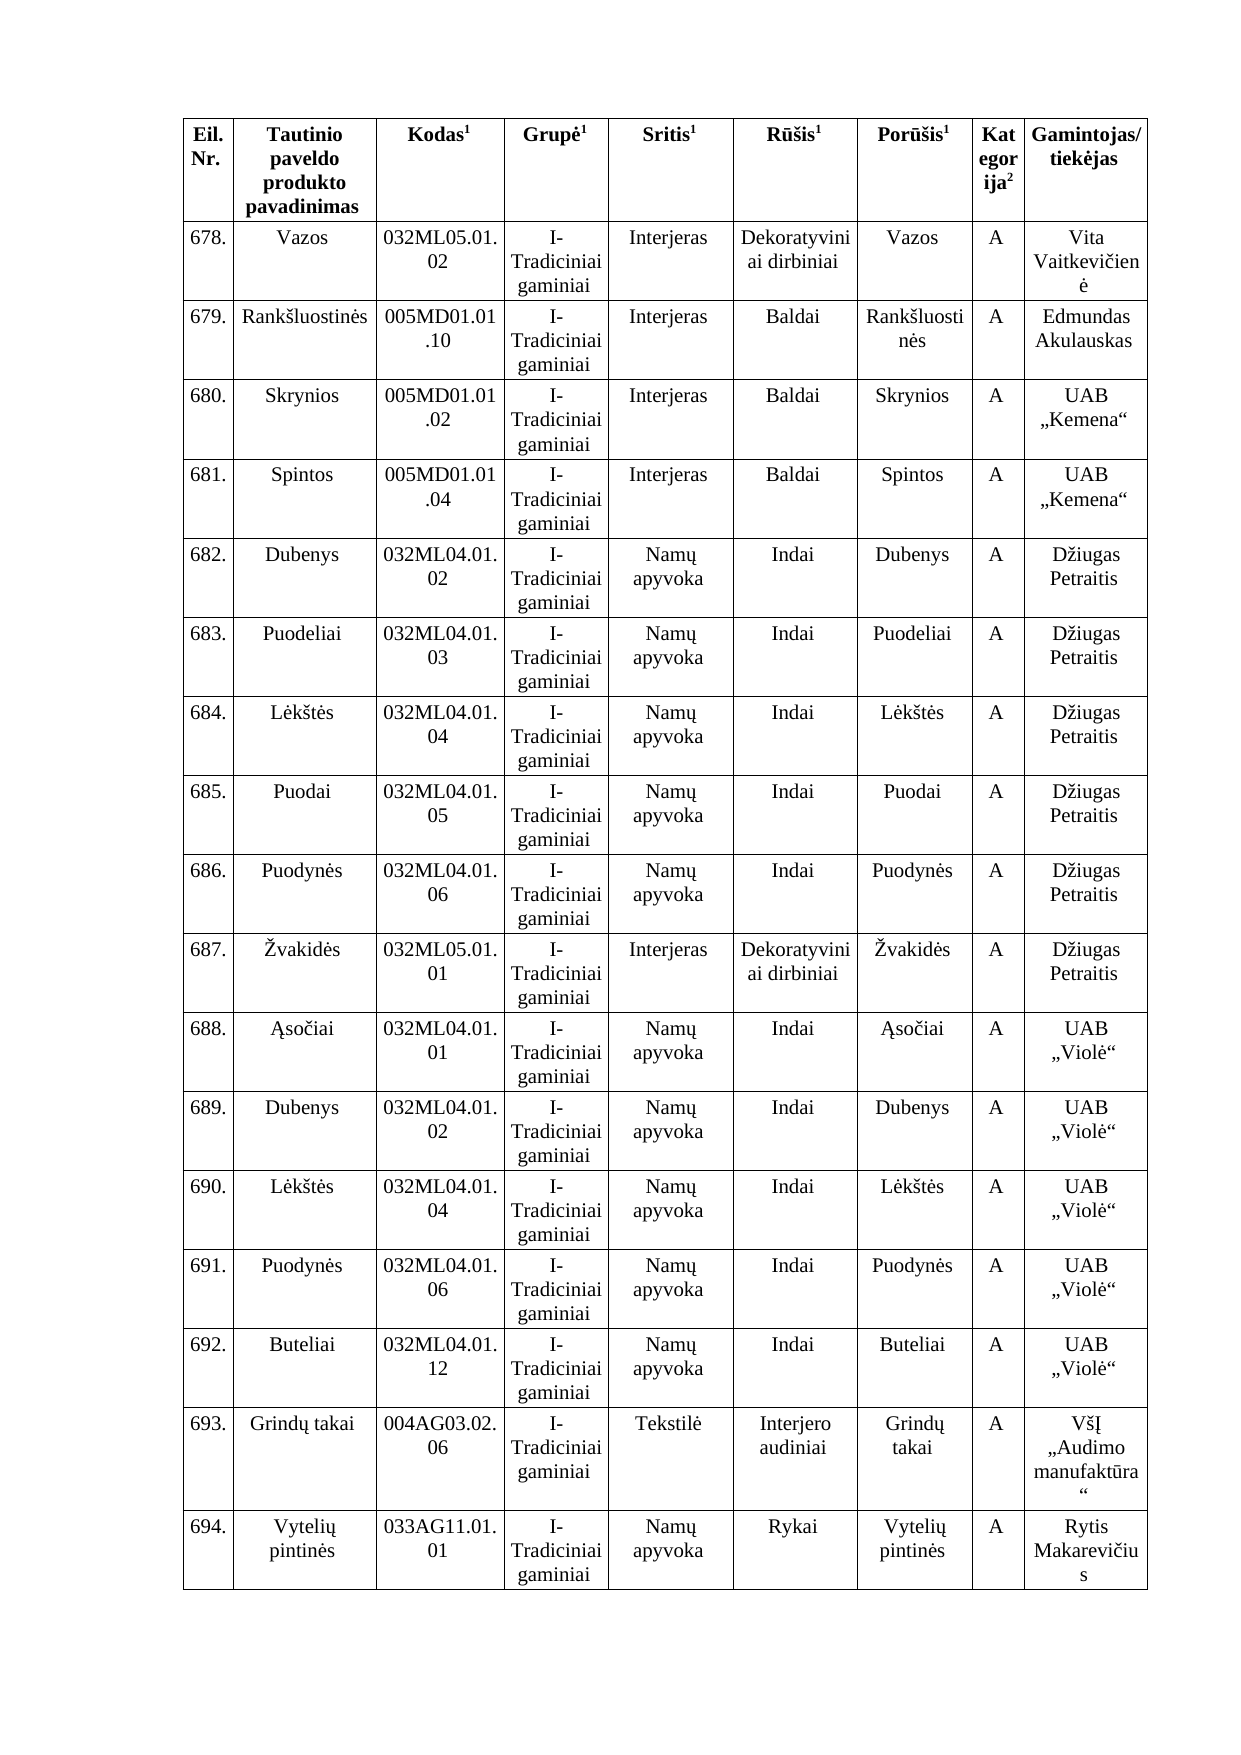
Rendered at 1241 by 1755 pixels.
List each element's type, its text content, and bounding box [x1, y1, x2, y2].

table_cell 691. [184, 1250, 233, 1328]
table_cell Buteliai [234, 1329, 376, 1407]
table_cell Vytelių pintinės [234, 1511, 376, 1589]
table_cell Indai [734, 1250, 857, 1328]
table_cell Baldai [734, 380, 857, 458]
table_cell A [973, 1329, 1024, 1407]
table_cell 032ML04.01.02 [377, 1092, 504, 1170]
table_cell 692. [184, 1329, 233, 1407]
table_cell 005MD01.01.10 [377, 301, 504, 379]
table_cell Rykai [734, 1511, 857, 1589]
table_cell 005MD01.01.02 [377, 380, 504, 458]
table_cell Puodai [234, 776, 376, 854]
table_cell Namų apyvoka [609, 618, 733, 696]
table_cell Džiugas Petraitis [1025, 697, 1147, 775]
table_cell 005MD01.01.04 [377, 460, 504, 537]
table_cell UAB „Violė“ [1025, 1092, 1147, 1170]
table_cell I-Tradiciniai gaminiai [505, 1511, 608, 1589]
table_cell Spintos [234, 460, 376, 537]
table_cell Namų apyvoka [609, 1092, 733, 1170]
table_cell I-Tradiciniai gaminiai [505, 855, 608, 933]
table_cell 680. [184, 380, 233, 458]
table_cell I-Tradiciniai gaminiai [505, 301, 608, 379]
table_cell Džiugas Petraitis [1025, 539, 1147, 617]
table_cell I-Tradiciniai gaminiai [505, 776, 608, 854]
table_cell VšĮ „Audimo manufaktūra“ [1025, 1408, 1147, 1510]
table_cell Žvakidės [858, 934, 972, 1012]
table_header Gamintojas/ tiekėjas [1025, 119, 1147, 221]
table_cell Interjeras [609, 301, 733, 379]
table_cell Lėkštės [234, 697, 376, 775]
table_cell Dubenys [858, 1092, 972, 1170]
table_cell Grindų takai [234, 1408, 376, 1510]
table_cell 688. [184, 1013, 233, 1091]
table_cell Vazos [234, 222, 376, 300]
table_cell I-Tradiciniai gaminiai [505, 1250, 608, 1328]
table_cell Interjero audiniai [734, 1408, 857, 1510]
table_cell Ąsočiai [234, 1013, 376, 1091]
table_cell Namų apyvoka [609, 697, 733, 775]
table_cell Puodynės [234, 1250, 376, 1328]
table_cell Lėkštės [858, 1171, 972, 1249]
table_cell 004AG03.02.06 [377, 1408, 504, 1510]
table_cell Baldai [734, 460, 857, 537]
table_cell Buteliai [858, 1329, 972, 1407]
table_cell A [973, 1408, 1024, 1510]
table_cell Džiugas Petraitis [1025, 776, 1147, 854]
table_cell Dekoratyviniai dirbiniai [734, 222, 857, 300]
table_cell UAB „Violė“ [1025, 1329, 1147, 1407]
table_cell I-Tradiciniai gaminiai [505, 934, 608, 1012]
table_cell A [973, 934, 1024, 1012]
table_cell 694. [184, 1511, 233, 1589]
table_cell I-Tradiciniai gaminiai [505, 460, 608, 537]
table_header Eil. Nr. [184, 119, 233, 221]
table_cell 032ML04.01.05 [377, 776, 504, 854]
table_header Kodas1 [377, 119, 504, 221]
table_cell 683. [184, 618, 233, 696]
table_cell Žvakidės [234, 934, 376, 1012]
table_cell 681. [184, 460, 233, 537]
table_cell A [973, 1013, 1024, 1091]
table_cell A [973, 855, 1024, 933]
table_cell Rytis Makarevičius [1025, 1511, 1147, 1589]
table_cell I-Tradiciniai gaminiai [505, 1329, 608, 1407]
table_cell Puodeliai [858, 618, 972, 696]
table_cell I-Tradiciniai gaminiai [505, 697, 608, 775]
table_cell Namų apyvoka [609, 1250, 733, 1328]
table_cell Lėkštės [858, 697, 972, 775]
table_cell Dubenys [234, 539, 376, 617]
table_cell Indai [734, 618, 857, 696]
table_cell A [973, 460, 1024, 537]
table_cell Interjeras [609, 934, 733, 1012]
table_cell Puodynės [858, 855, 972, 933]
table_cell I-Tradiciniai gaminiai [505, 539, 608, 617]
table_cell 687. [184, 934, 233, 1012]
table_cell Indai [734, 1329, 857, 1407]
table_cell I-Tradiciniai gaminiai [505, 1092, 608, 1170]
table_cell Vazos [858, 222, 972, 300]
table_cell Spintos [858, 460, 972, 537]
table_cell Indai [734, 1171, 857, 1249]
table_cell A [973, 1092, 1024, 1170]
table_cell Ąsočiai [858, 1013, 972, 1091]
table_cell Skrynios [234, 380, 376, 458]
table_cell A [973, 1250, 1024, 1328]
table_cell 679. [184, 301, 233, 379]
table_cell Namų apyvoka [609, 1511, 733, 1589]
table_cell Džiugas Petraitis [1025, 934, 1147, 1012]
table_header Grupė1 [505, 119, 608, 221]
table_cell A [973, 1171, 1024, 1249]
table_cell Namų apyvoka [609, 1329, 733, 1407]
table_cell Indai [734, 697, 857, 775]
table_cell Indai [734, 1092, 857, 1170]
table_cell I-Tradiciniai gaminiai [505, 222, 608, 300]
table_cell A [973, 222, 1024, 300]
table_cell Vytelių pintinės [858, 1511, 972, 1589]
table_cell Indai [734, 776, 857, 854]
table_cell Vita Vaitkevičienė [1025, 222, 1147, 300]
table_cell I-Tradiciniai gaminiai [505, 618, 608, 696]
table_cell Tekstilė [609, 1408, 733, 1510]
table_cell 686. [184, 855, 233, 933]
table_cell UAB „Violė“ [1025, 1171, 1147, 1249]
table_cell Dekoratyviniai dirbiniai [734, 934, 857, 1012]
table_header Porūšis1 [858, 119, 972, 221]
table_cell 693. [184, 1408, 233, 1510]
table_cell A [973, 697, 1024, 775]
table_cell I-Tradiciniai gaminiai [505, 380, 608, 458]
table_cell Indai [734, 855, 857, 933]
table_cell 032ML05.01.02 [377, 222, 504, 300]
table_cell UAB „Violė“ [1025, 1013, 1147, 1091]
table_header Tautinio paveldo produkto pavadinimas [234, 119, 376, 221]
table_cell A [973, 301, 1024, 379]
table_cell A [973, 380, 1024, 458]
table_cell 032ML04.01.06 [377, 855, 504, 933]
table_cell Namų apyvoka [609, 539, 733, 617]
table_cell Indai [734, 539, 857, 617]
table_cell A [973, 539, 1024, 617]
table_header Rūšis1 [734, 119, 857, 221]
table_cell Lėkštės [234, 1171, 376, 1249]
table_cell Džiugas Petraitis [1025, 618, 1147, 696]
table_cell Džiugas Petraitis [1025, 855, 1147, 933]
table_cell 032ML04.01.04 [377, 697, 504, 775]
table_cell 684. [184, 697, 233, 775]
table_cell Namų apyvoka [609, 1171, 733, 1249]
table_cell 032ML04.01.12 [377, 1329, 504, 1407]
table_cell 682. [184, 539, 233, 617]
table_cell Puodynės [858, 1250, 972, 1328]
table_cell Namų apyvoka [609, 1013, 733, 1091]
table_cell UAB „Kemena“ [1025, 380, 1147, 458]
table_cell Rankšluostinės [234, 301, 376, 379]
table_cell Interjeras [609, 222, 733, 300]
table_cell 689. [184, 1092, 233, 1170]
table_cell 678. [184, 222, 233, 300]
table_cell UAB „Violė“ [1025, 1250, 1147, 1328]
table_cell Edmundas Akulauskas [1025, 301, 1147, 379]
table_cell 033AG11.01.01 [377, 1511, 504, 1589]
table_cell Namų apyvoka [609, 776, 733, 854]
table_header Kategorija2 [973, 119, 1024, 221]
table_cell UAB „Kemena“ [1025, 460, 1147, 537]
table_header Sritis1 [609, 119, 733, 221]
table_cell I-Tradiciniai gaminiai [505, 1171, 608, 1249]
table_cell 685. [184, 776, 233, 854]
table_cell Dubenys [234, 1092, 376, 1170]
table_cell 032ML04.01.02 [377, 539, 504, 617]
table_cell Baldai [734, 301, 857, 379]
table_cell A [973, 618, 1024, 696]
table_cell A [973, 776, 1024, 854]
table_cell Indai [734, 1013, 857, 1091]
table_cell Puodai [858, 776, 972, 854]
table_cell A [973, 1511, 1024, 1589]
table_cell Interjeras [609, 460, 733, 537]
table_cell 032ML04.01.04 [377, 1171, 504, 1249]
table_cell 032ML04.01.06 [377, 1250, 504, 1328]
table_cell 032ML05.01.01 [377, 934, 504, 1012]
table_cell Dubenys [858, 539, 972, 617]
table_cell Puodeliai [234, 618, 376, 696]
table_cell 690. [184, 1171, 233, 1249]
table_cell Puodynės [234, 855, 376, 933]
table_cell Grindų takai [858, 1408, 972, 1510]
table_cell Interjeras [609, 380, 733, 458]
table_cell Rankšluostinės [858, 301, 972, 379]
table_cell I-Tradiciniai gaminiai [505, 1013, 608, 1091]
table_cell I-Tradiciniai gaminiai [505, 1408, 608, 1510]
table_cell Skrynios [858, 380, 972, 458]
table_cell Namų apyvoka [609, 855, 733, 933]
table_cell 032ML04.01.01 [377, 1013, 504, 1091]
table_cell 032ML04.01.03 [377, 618, 504, 696]
